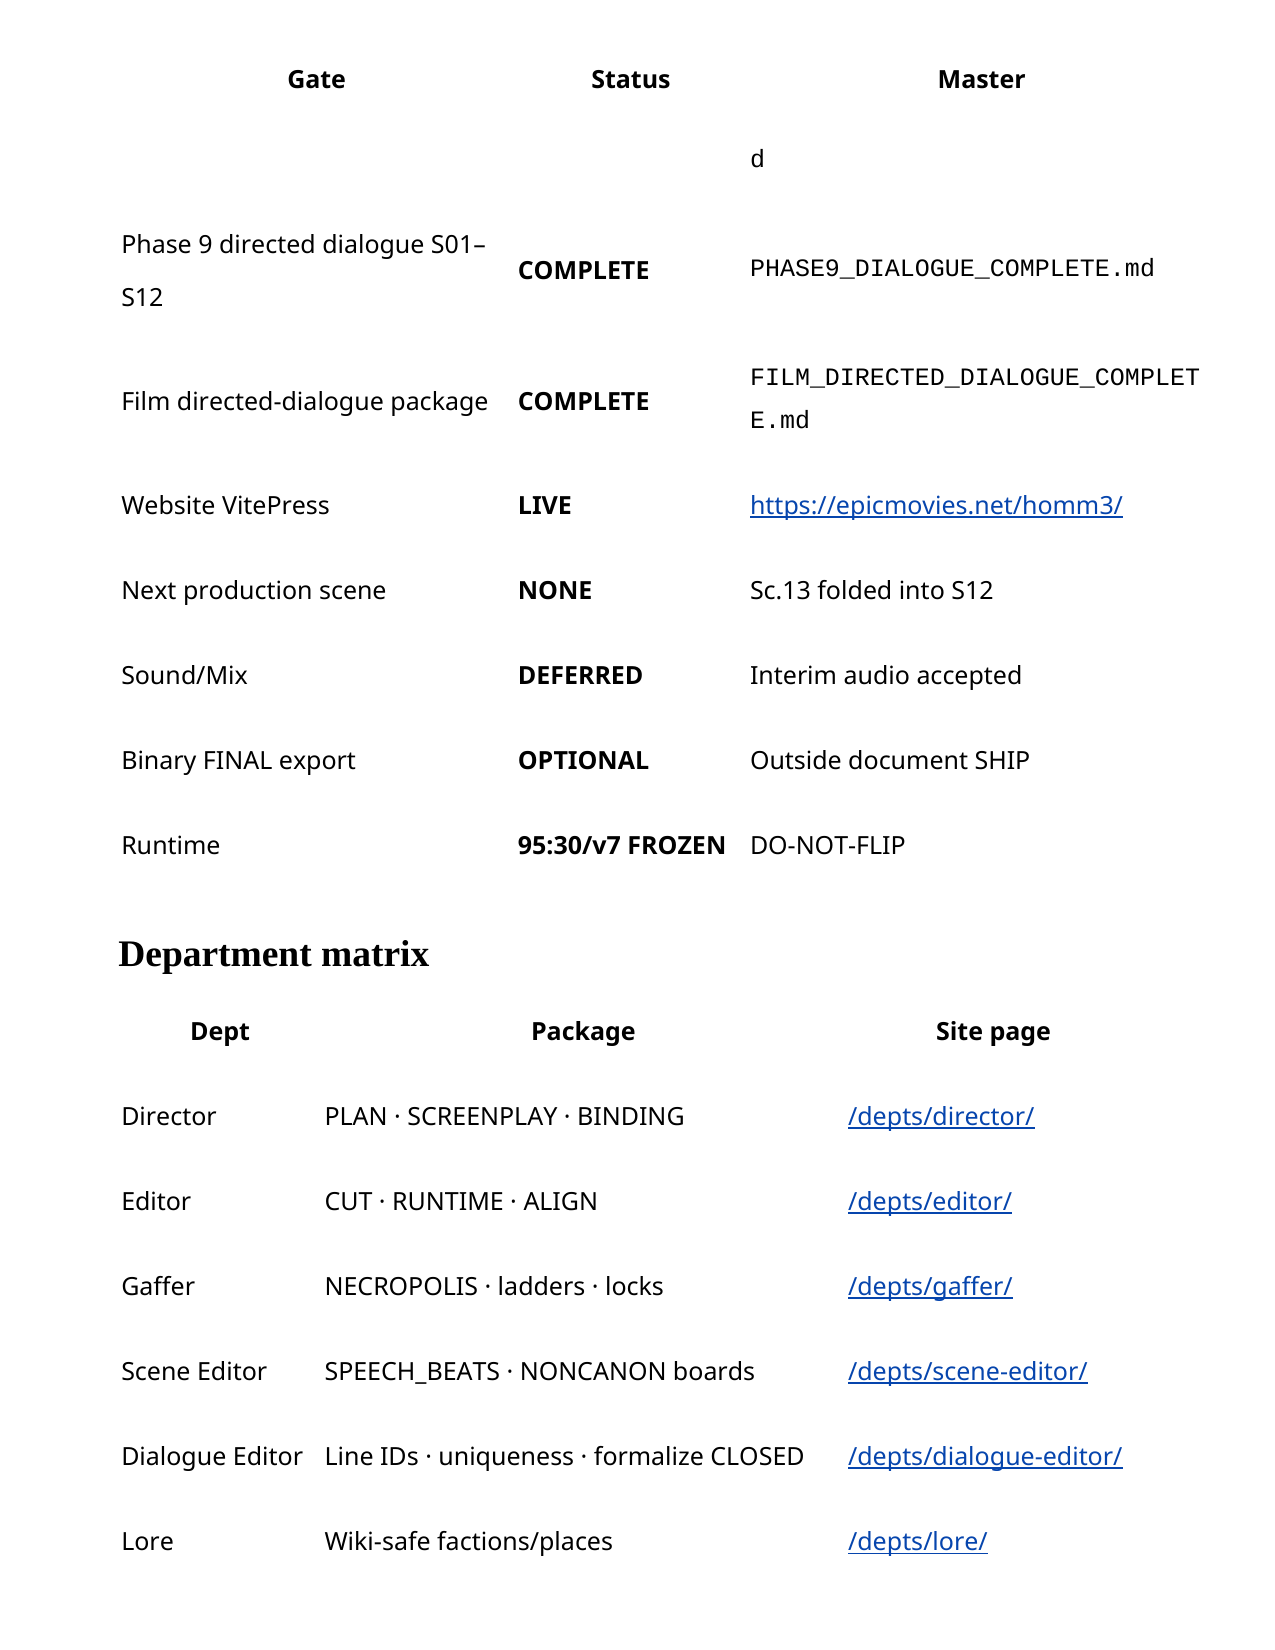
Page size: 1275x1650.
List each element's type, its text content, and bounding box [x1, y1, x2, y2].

table_header Gate [118, 59, 515, 144]
table_cell Director [118, 1095, 321, 1180]
table_cell DO-NOT-FLIP [747, 825, 1216, 910]
table_header Master [747, 59, 1216, 144]
table_cell LIVE [515, 485, 747, 570]
table_cell Gaffer [118, 1266, 321, 1351]
table_cell Phase 9 directed dialogue S01–S12 [118, 224, 515, 361]
table_cell d [747, 144, 1216, 223]
table_header Status [515, 59, 747, 144]
table_cell /depts/director/ [845, 1095, 1142, 1180]
table_cell Sound/Mix [118, 655, 515, 740]
table_cell Lore [118, 1521, 321, 1561]
table_cell SPEECH_BEATS · NONCANON boards [321, 1351, 845, 1436]
table_cell NECROPOLIS · ladders · locks [321, 1266, 845, 1351]
table_cell Wiki-safe factions/places [321, 1521, 845, 1561]
table_cell Editor [118, 1180, 321, 1266]
table_cell Interim audio accepted [747, 655, 1216, 740]
table_cell Film directed-dialogue package [118, 361, 515, 484]
table_cell /depts/gaffer/ [845, 1266, 1142, 1351]
table_header Package [321, 1010, 845, 1095]
table_cell PHASE9_DIALOGUE_COMPLETE.md [747, 224, 1216, 361]
table_cell Website VitePress [118, 485, 515, 570]
table_cell 95:30/v7 FROZEN [515, 825, 747, 910]
subtitle Department matrix [118, 931, 1216, 974]
table_cell Scene Editor [118, 1351, 321, 1436]
table_header Site page [845, 1010, 1142, 1095]
table_cell [118, 144, 515, 223]
table_cell COMPLETE [515, 224, 747, 361]
table_cell DEFERRED [515, 655, 747, 740]
table_cell PLAN · SCREENPLAY · BINDING [321, 1095, 845, 1180]
table_cell [515, 144, 747, 223]
table_cell /depts/editor/ [845, 1180, 1142, 1266]
table_cell Sc.13 folded into S12 [747, 570, 1216, 655]
table_cell Dialogue Editor [118, 1436, 321, 1521]
table_cell CUT · RUNTIME · ALIGN [321, 1180, 845, 1266]
table_header Dept [118, 1010, 321, 1095]
table_cell https://epicmovies.net/homm3/ [747, 485, 1216, 570]
table_cell NONE [515, 570, 747, 655]
table_cell /depts/dialogue-editor/ [845, 1436, 1142, 1521]
table_cell /depts/scene-editor/ [845, 1351, 1142, 1436]
table_cell COMPLETE [515, 361, 747, 484]
table_cell OPTIONAL [515, 740, 747, 825]
table_cell /depts/lore/ [845, 1521, 1142, 1561]
table_cell Binary FINAL export [118, 740, 515, 825]
table_cell Outside document SHIP [747, 740, 1216, 825]
table_cell Runtime [118, 825, 515, 910]
table_cell Line IDs · uniqueness · formalize CLOSED [321, 1436, 845, 1521]
table_cell Next production scene [118, 570, 515, 655]
table_cell FILM_DIRECTED_DIALOGUE_COMPLETE.md [747, 361, 1216, 484]
